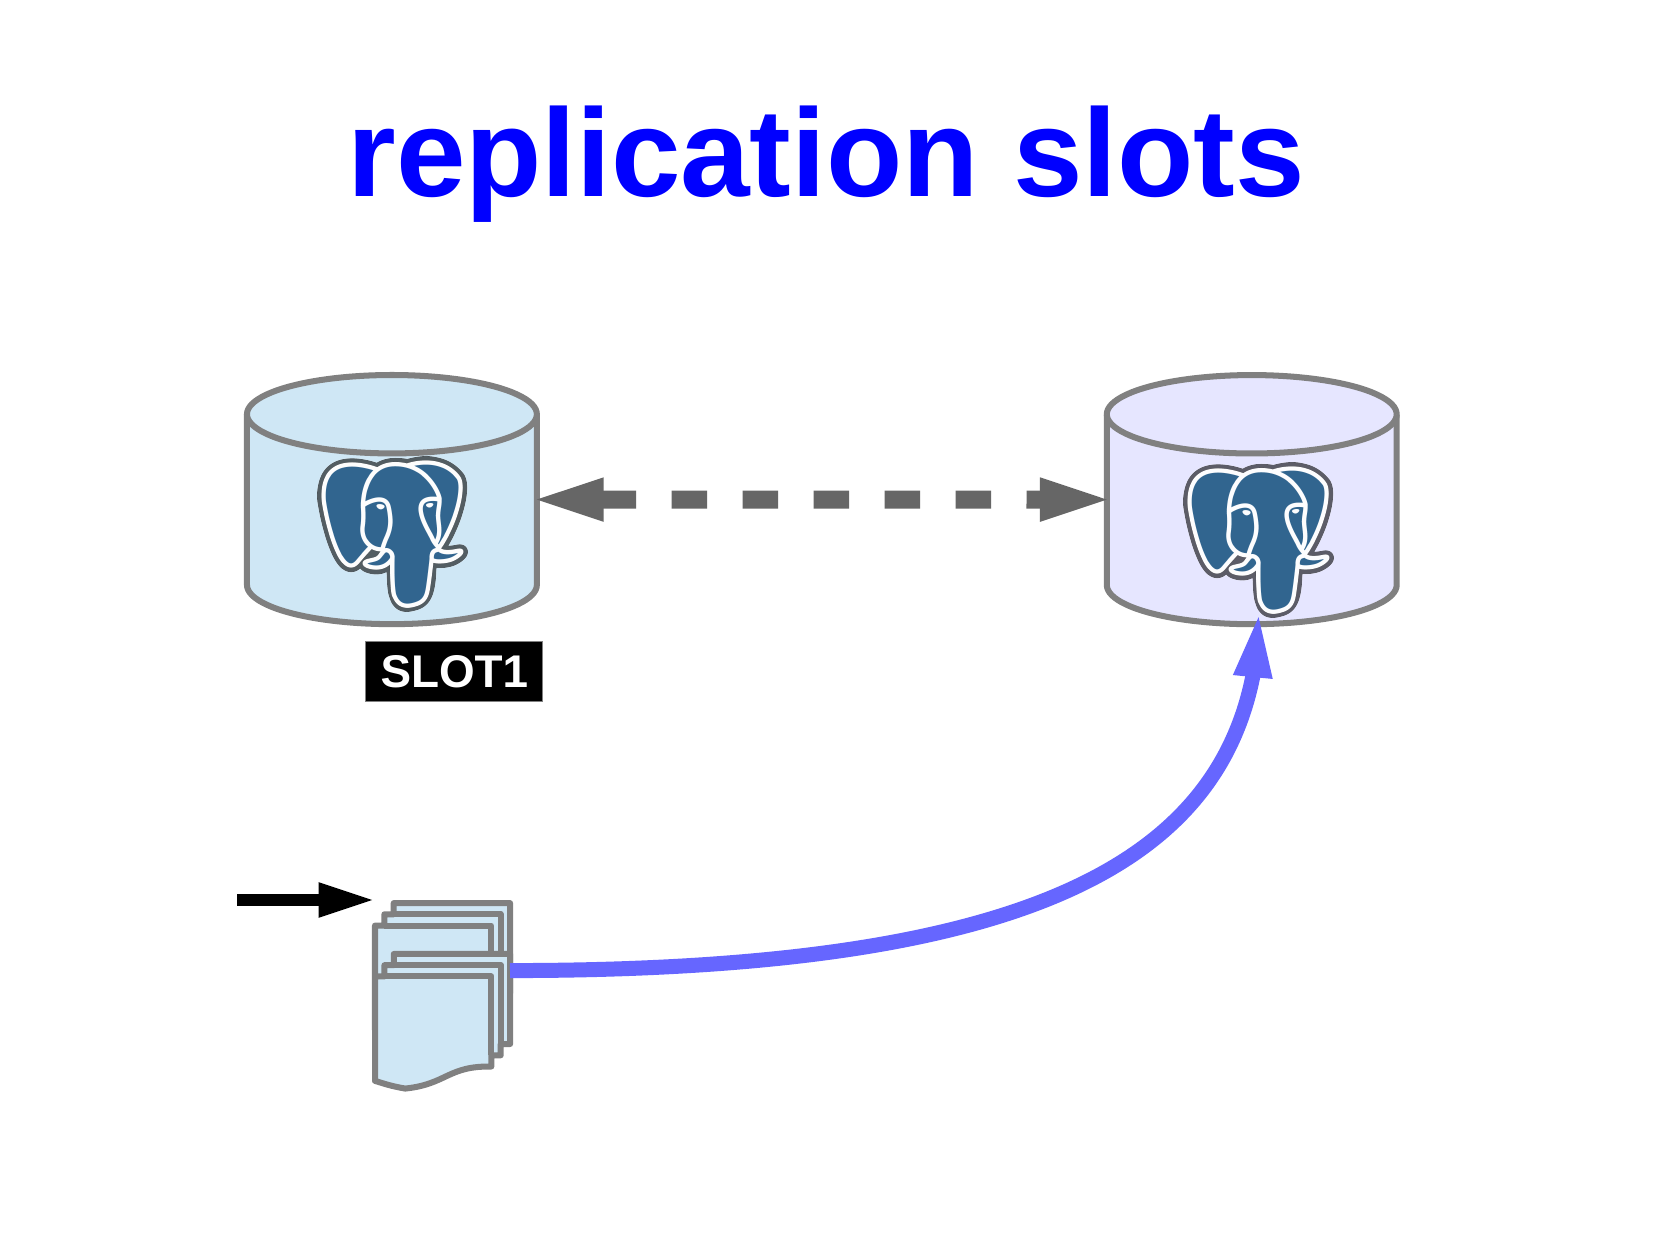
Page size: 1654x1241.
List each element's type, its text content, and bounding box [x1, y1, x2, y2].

text_box SLOT1 [365, 641, 543, 702]
text_box [246, 375, 537, 625]
text_box [1260, 618, 1331, 625]
text_box [1106, 375, 1397, 625]
picture [1183, 462, 1334, 618]
text_box [375, 903, 511, 1089]
title replication slots [82, 49, 1571, 257]
picture [317, 456, 468, 612]
